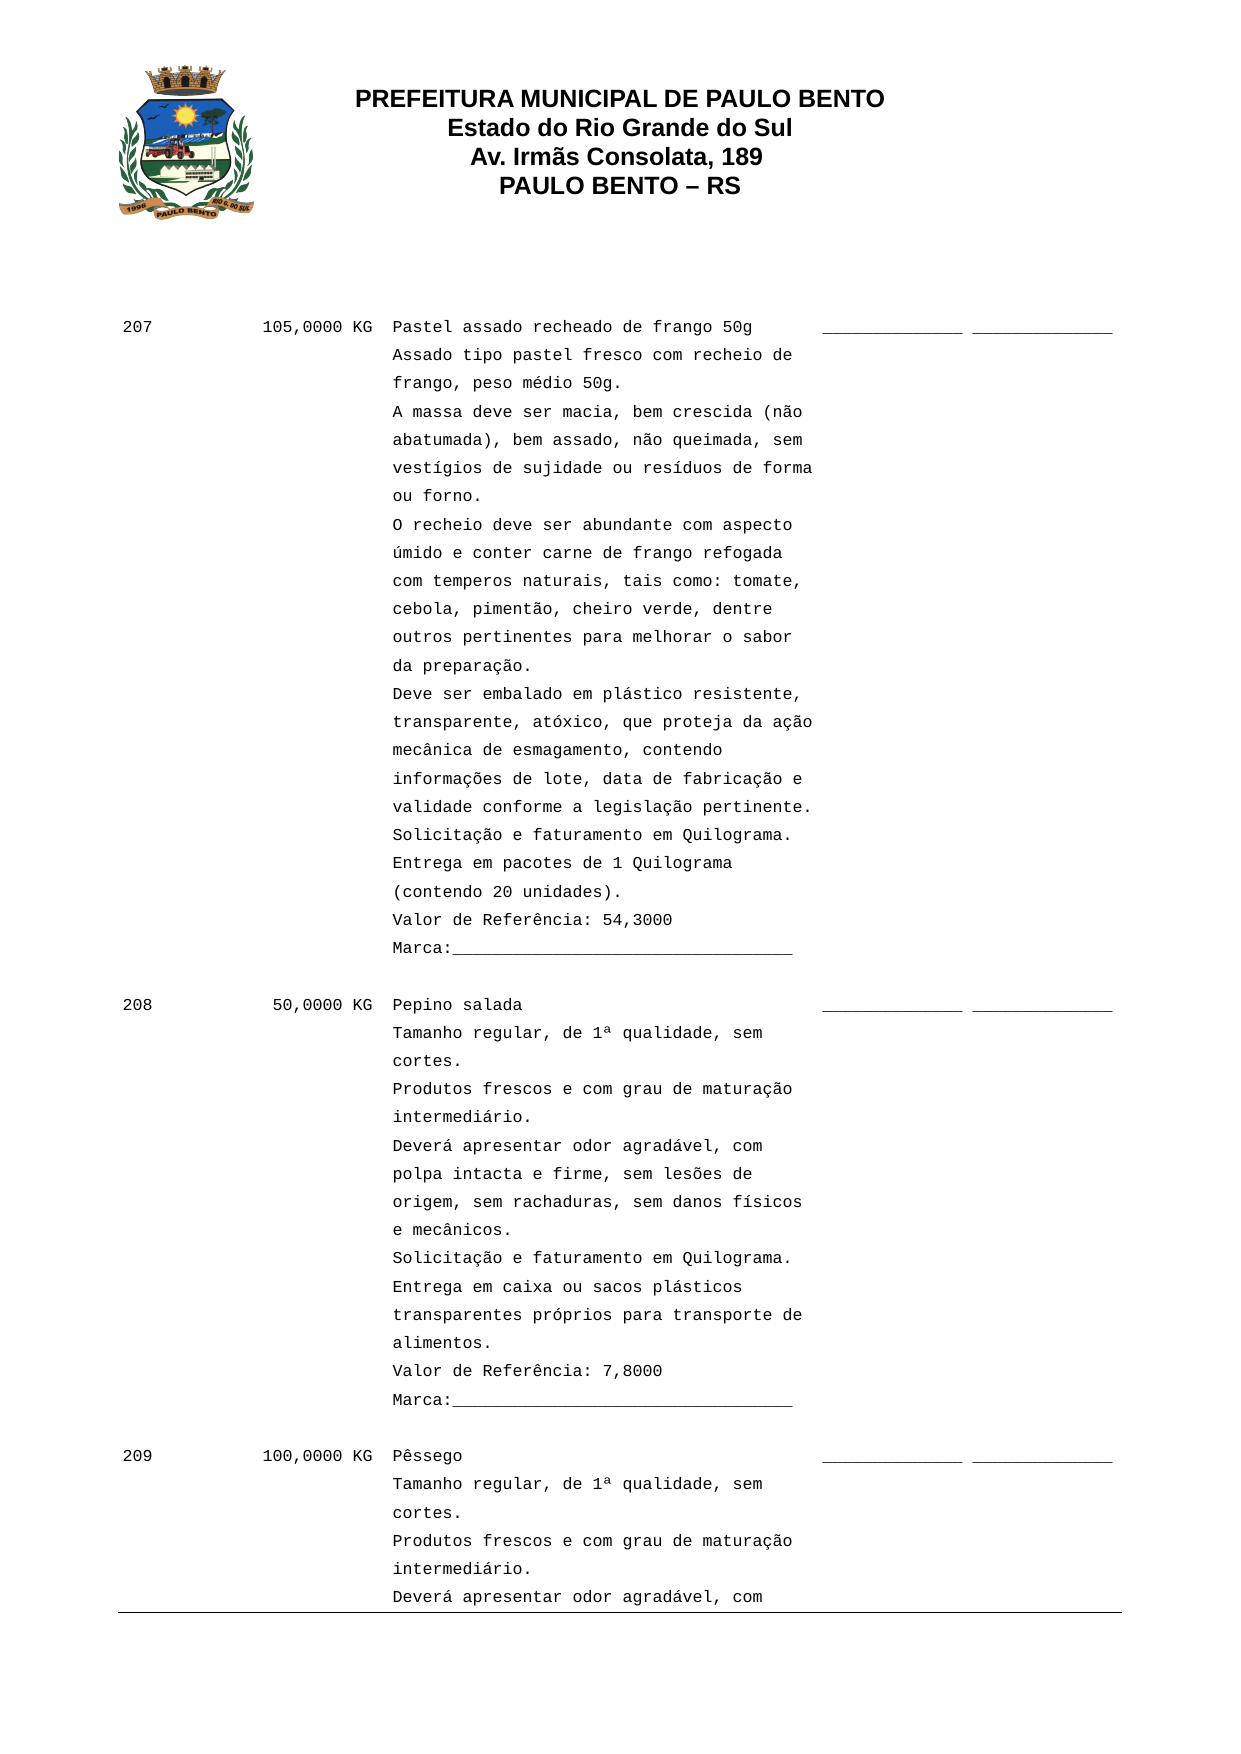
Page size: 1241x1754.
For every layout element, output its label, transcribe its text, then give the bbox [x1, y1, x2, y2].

text 207 105,0000 KG Pastel assado recheado de frango 50g ______________ ______________ Assado tipo pastel fresco com recheio de frango, peso médio 50g. A massa deve ser macia, bem crescida (não abatumada), bem assado, não queimada, sem vestígios de sujidade ou resíduos de forma ou forno. O recheio deve ser abundante com aspecto úmido e conter carne de frango refogada com temperos naturais, tais como: tomate, cebola, pimentão, cheiro verde, dentre outros pertinentes para melhorar o sabor da preparação. Deve ser embalado em plástico resistente, transparente, atóxico, que proteja da ação mecânica de esmagamento, contendo informações de lote, data de fabricação e validade conforme a legislação pertinente. Solicitação e faturamento em Quilograma. Entrega em pacotes de 1 Quilograma (contendo 20 unidades). Valor de Referência: 54,3000 Marca:__________________________________ 208 50,0000 KG Pepino salada ______________ ______________ Tamanho regular, de 1ª qualidade, sem cortes. Produtos frescos e com grau de maturação intermediário. Deverá apresentar odor agradável, com polpa intacta e firme, sem lesões de origem, sem rachaduras, sem danos físicos e mecânicos. Solicitação e faturamento em Quilograma. Entrega em caixa ou sacos plásticos transparentes próprios para transporte de alimentos. Valor de Referência: 7,8000 Marca:__________________________________ 209 100,0000 KG Pêssego ______________ ______________ Tamanho regular, de 1ª qualidade, sem cortes. Produtos frescos e com grau de maturação intermediário. Deverá apresentar odor agradável, com [118, 286, 1122, 1612]
picture [118, 65, 254, 220]
